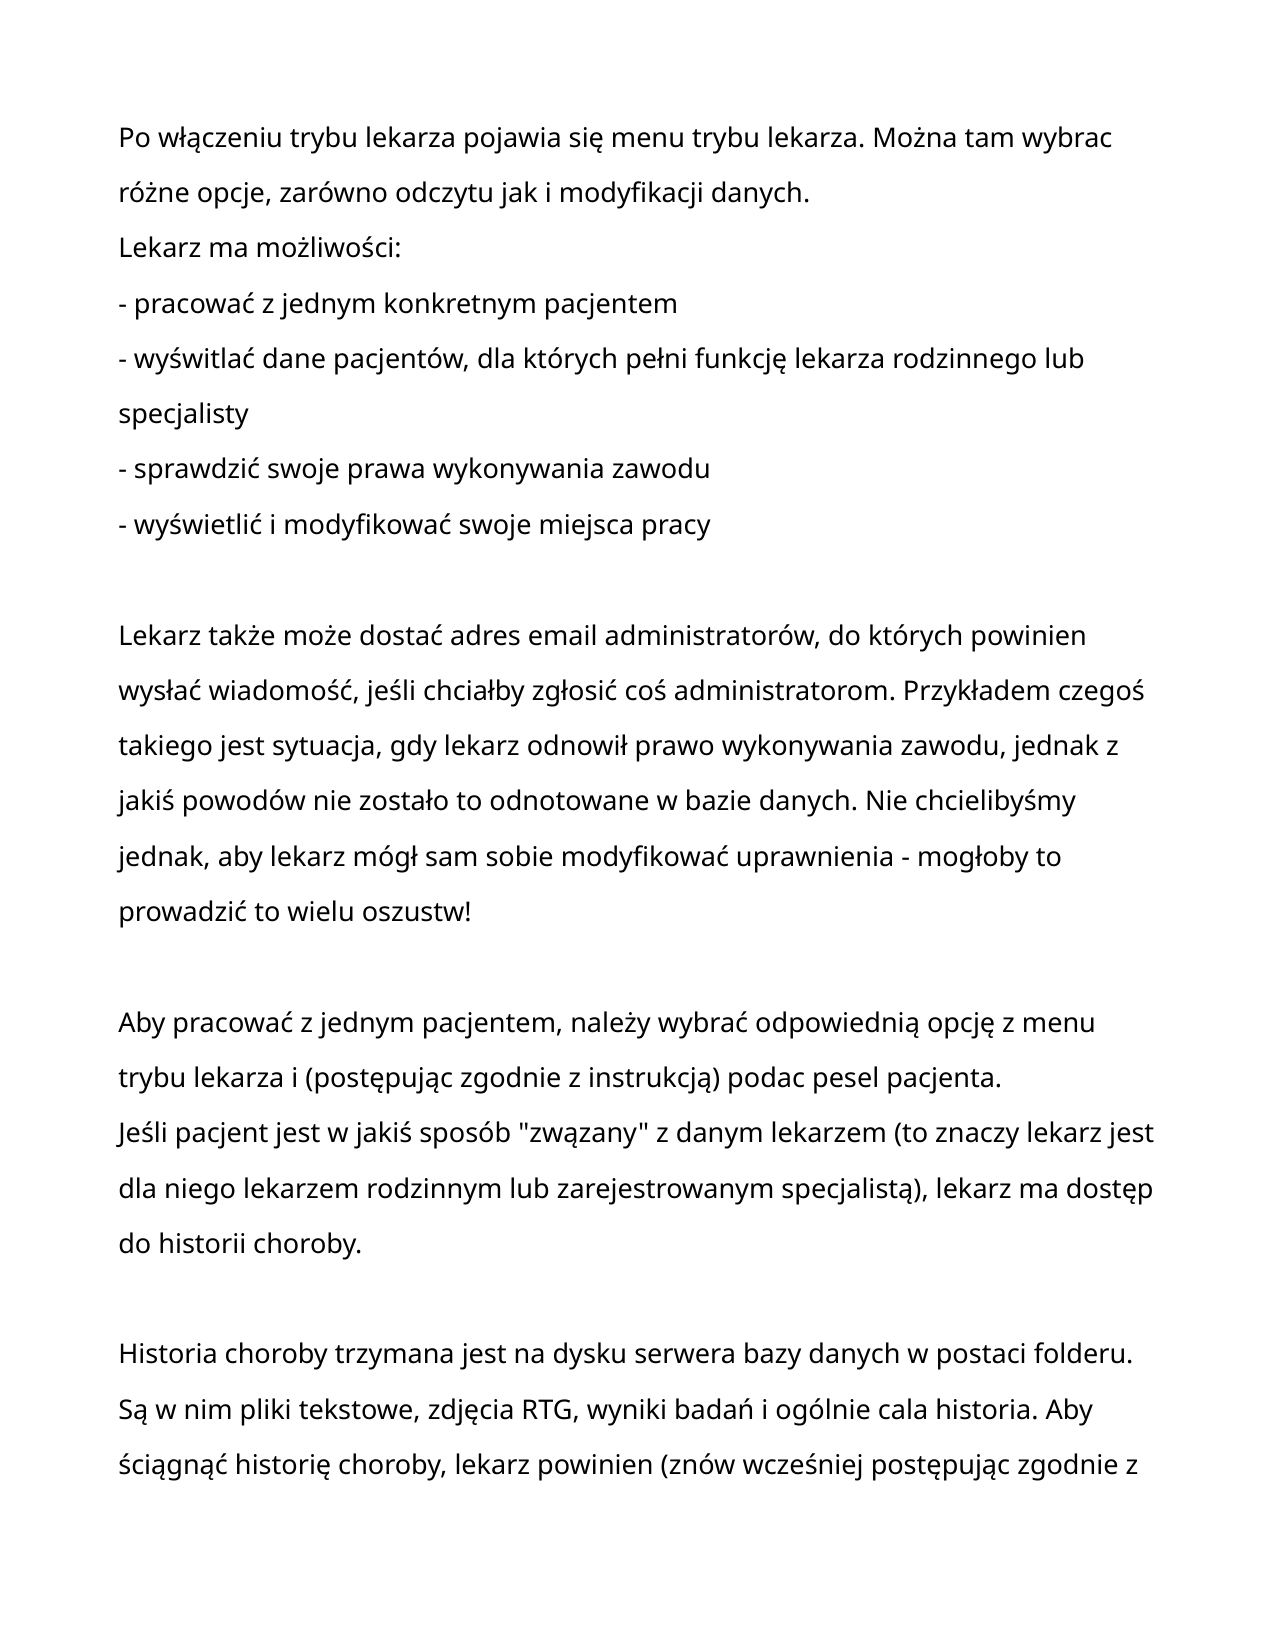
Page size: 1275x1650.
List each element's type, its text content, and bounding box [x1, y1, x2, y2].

text Aby pracować z jednym pacjentem, należy wybrać odpowiednią opcję z menu trybu lekarza i (postępując zgodnie z instrukcją) podac pesel pacjenta. [118, 1003, 1157, 1095]
text Lekarz także może dostać adres email administratorów, do których powinien wysłać wiadomość, jeśli chciałby zgłosić coś administratorom. Przykładem czegoś takiego jest sytuacja, gdy lekarz odnowił prawo wykonywania zawodu, jednak z jakiś powodów nie zostało to odnotowane w bazie danych. Nie chcielibyśmy jednak, aby lekarz mógł sam sobie modyfikować uprawnienia - mogłoby to prowadzić to wielu oszustw! [118, 616, 1157, 929]
text - sprawdzić swoje prawa wykonywania zawodu [118, 450, 1157, 487]
text Lekarz ma możliwości: [118, 229, 1157, 266]
text - pracować z jednym konkretnym pacjentem [118, 284, 1157, 321]
text - wyświtlać dane pacjentów, dla których pełni funkcję lekarza rodzinnego lub specjalisty [118, 339, 1157, 432]
text Po włączeniu trybu lekarza pojawia się menu trybu lekarza. Można tam wybrac różne opcje, zarówno odczytu jak i modyfikacji danych. [118, 118, 1157, 210]
text Historia choroby trzymana jest na dysku serwera bazy danych w postaci folderu. Są w nim pliki tekstowe, zdjęcia RTG, wyniki badań i ogólnie cala historia. Aby ściągnąć historię choroby, lekarz powinien (znów wcześniej postępując zgodnie z [118, 1335, 1157, 1482]
text - wyświetlić i modyfikować swoje miejsca pracy [118, 505, 1157, 542]
text Jeśli pacjent jest w jakiś sposób "zwązany" z danym lekarzem (to znaczy lekarz jest dla niego lekarzem rodzinnym lub zarejestrowanym specjalistą), lekarz ma dostęp do historii choroby. [118, 1114, 1157, 1261]
